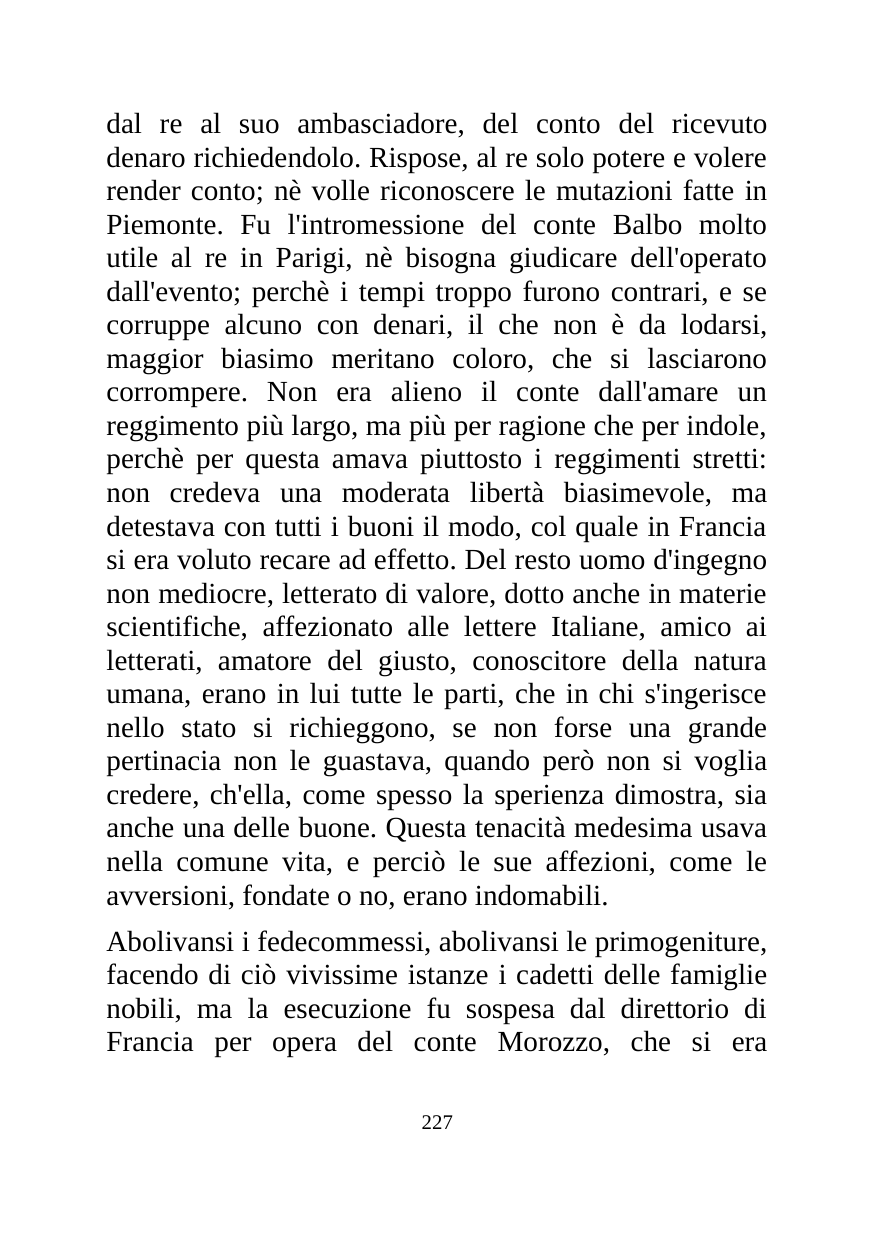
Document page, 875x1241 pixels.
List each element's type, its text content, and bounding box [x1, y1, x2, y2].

text dal re al suo ambasciadore, del conto del ricevuto denaro richiedendolo. Rispose, al re solo potere e volere render conto; nè volle riconoscere le mutazioni fatte in Piemonte. Fu l'intromessione del conte Balbo molto utile al re in Parigi, nè bisogna giudicare dell'operato dall'evento; perchè i tempi troppo furono contrari, e se corruppe alcuno con denari, il che non è da lodarsi, maggior biasimo meritano coloro, che si lasciarono corrompere. Non era alieno il conte dall'amare un reggimento più largo, ma più per ragione che per indole, perchè per questa amava piuttosto i reggimenti stretti: non credeva una moderata libertà biasimevole, ma detestava con tutti i buoni il modo, col quale in Francia si era voluto recare ad effetto. Del resto uomo d'ingegno non mediocre, letterato di valore, dotto anche in materie scientifiche, affezionato alle lettere Italiane, amico ai letterati, amatore del giusto, conoscitore della natura umana, erano in lui tutte le parti, che in chi s'ingerisce nello stato si richieggono, se non forse una grande pertinacia non le guastava, quando però non si voglia credere, ch'ella, come spesso la sperienza dimostra, sia anche una delle buone. Questa tenacità medesima usava nella comune vita, e perciò le sue affezioni, come le avversioni, fondate o no, erano indomabili. [106, 106, 768, 911]
text Abolivansi i fedecommessi, abolivansi le primogeniture, facendo di ciò vivissime istanze i cadetti delle famiglie nobili, ma la esecuzione fu sospesa dal direttorio di Francia per opera del conte Morozzo, che si era [106, 924, 768, 1058]
